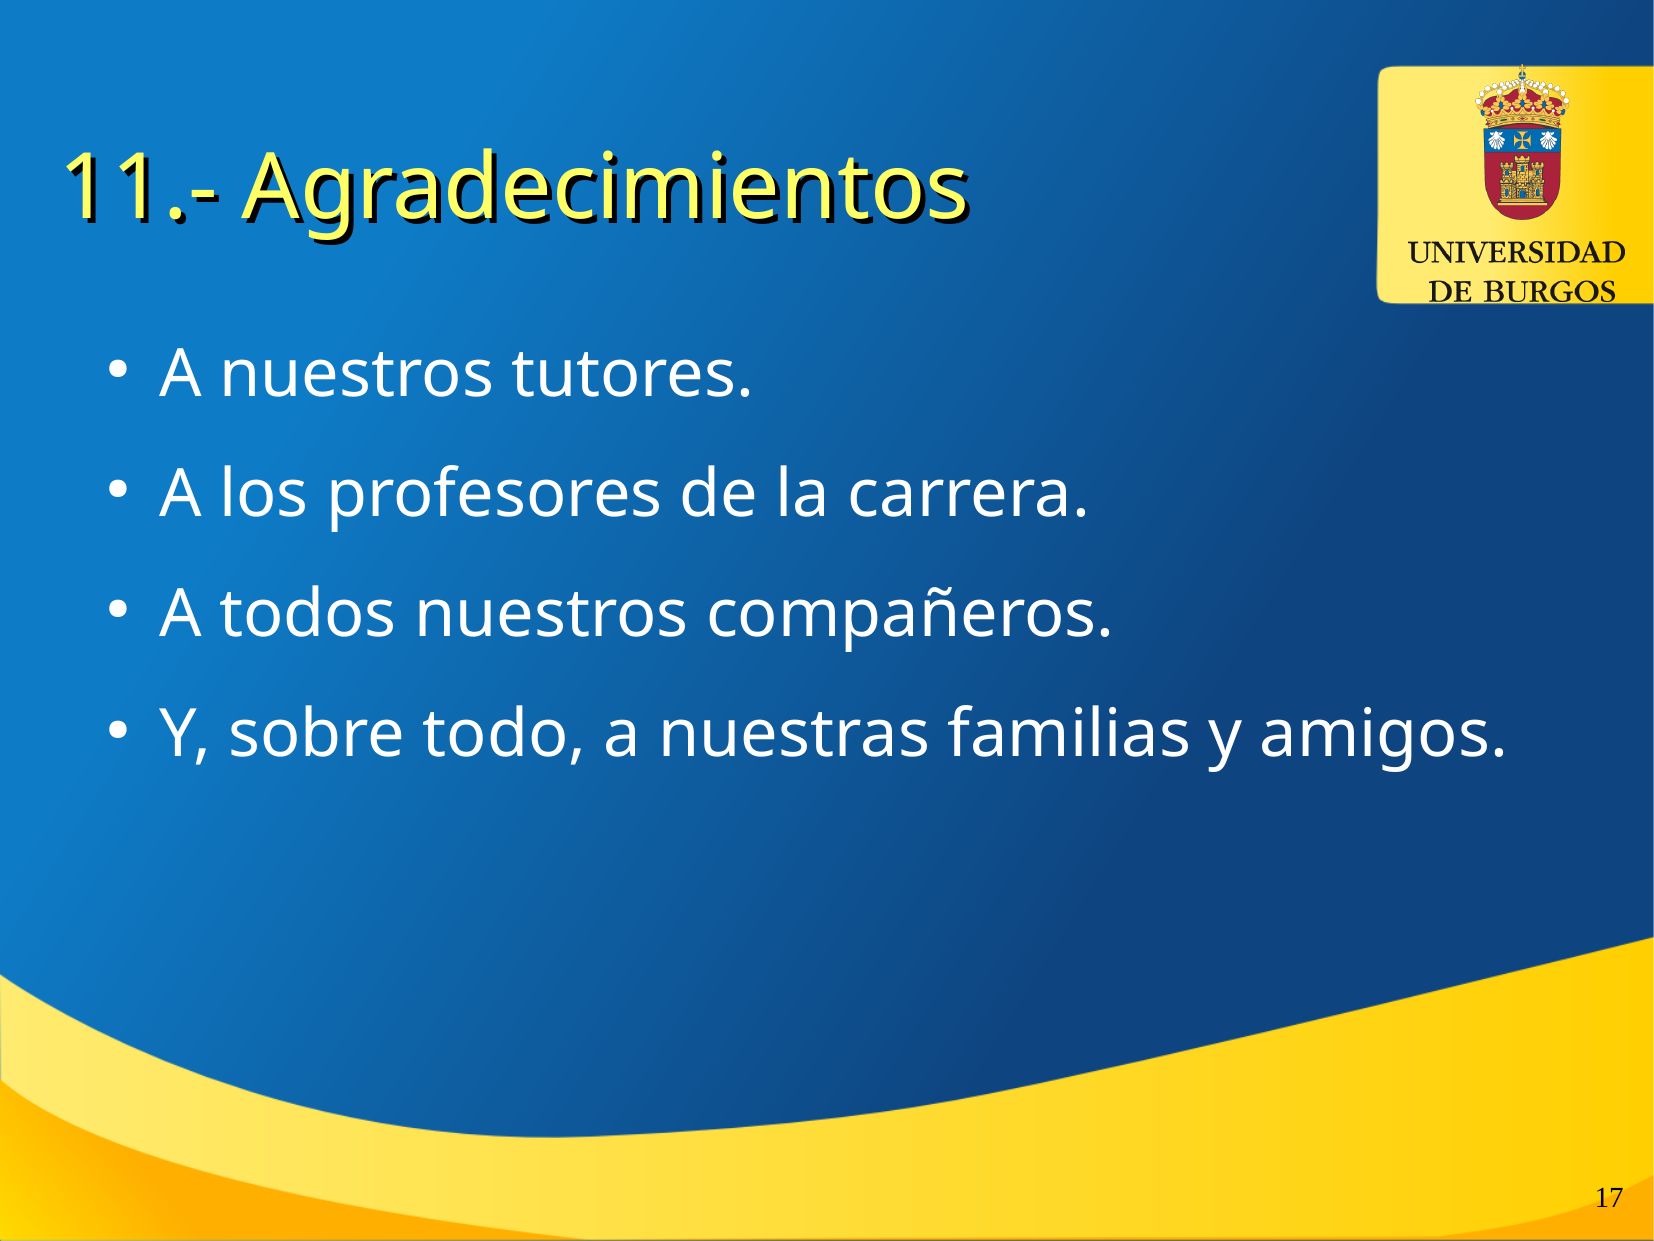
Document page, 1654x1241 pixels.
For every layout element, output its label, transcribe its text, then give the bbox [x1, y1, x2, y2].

list A nuestros tutores. A los profesores de la carrera. A todos nuestros compañeros. Y, sobre todo, a nuestras familias y amigos. [88, 324, 1565, 1045]
picture [0, 0, 1654, 1241]
title 11.- Agradecimientos [59, 70, 1335, 296]
